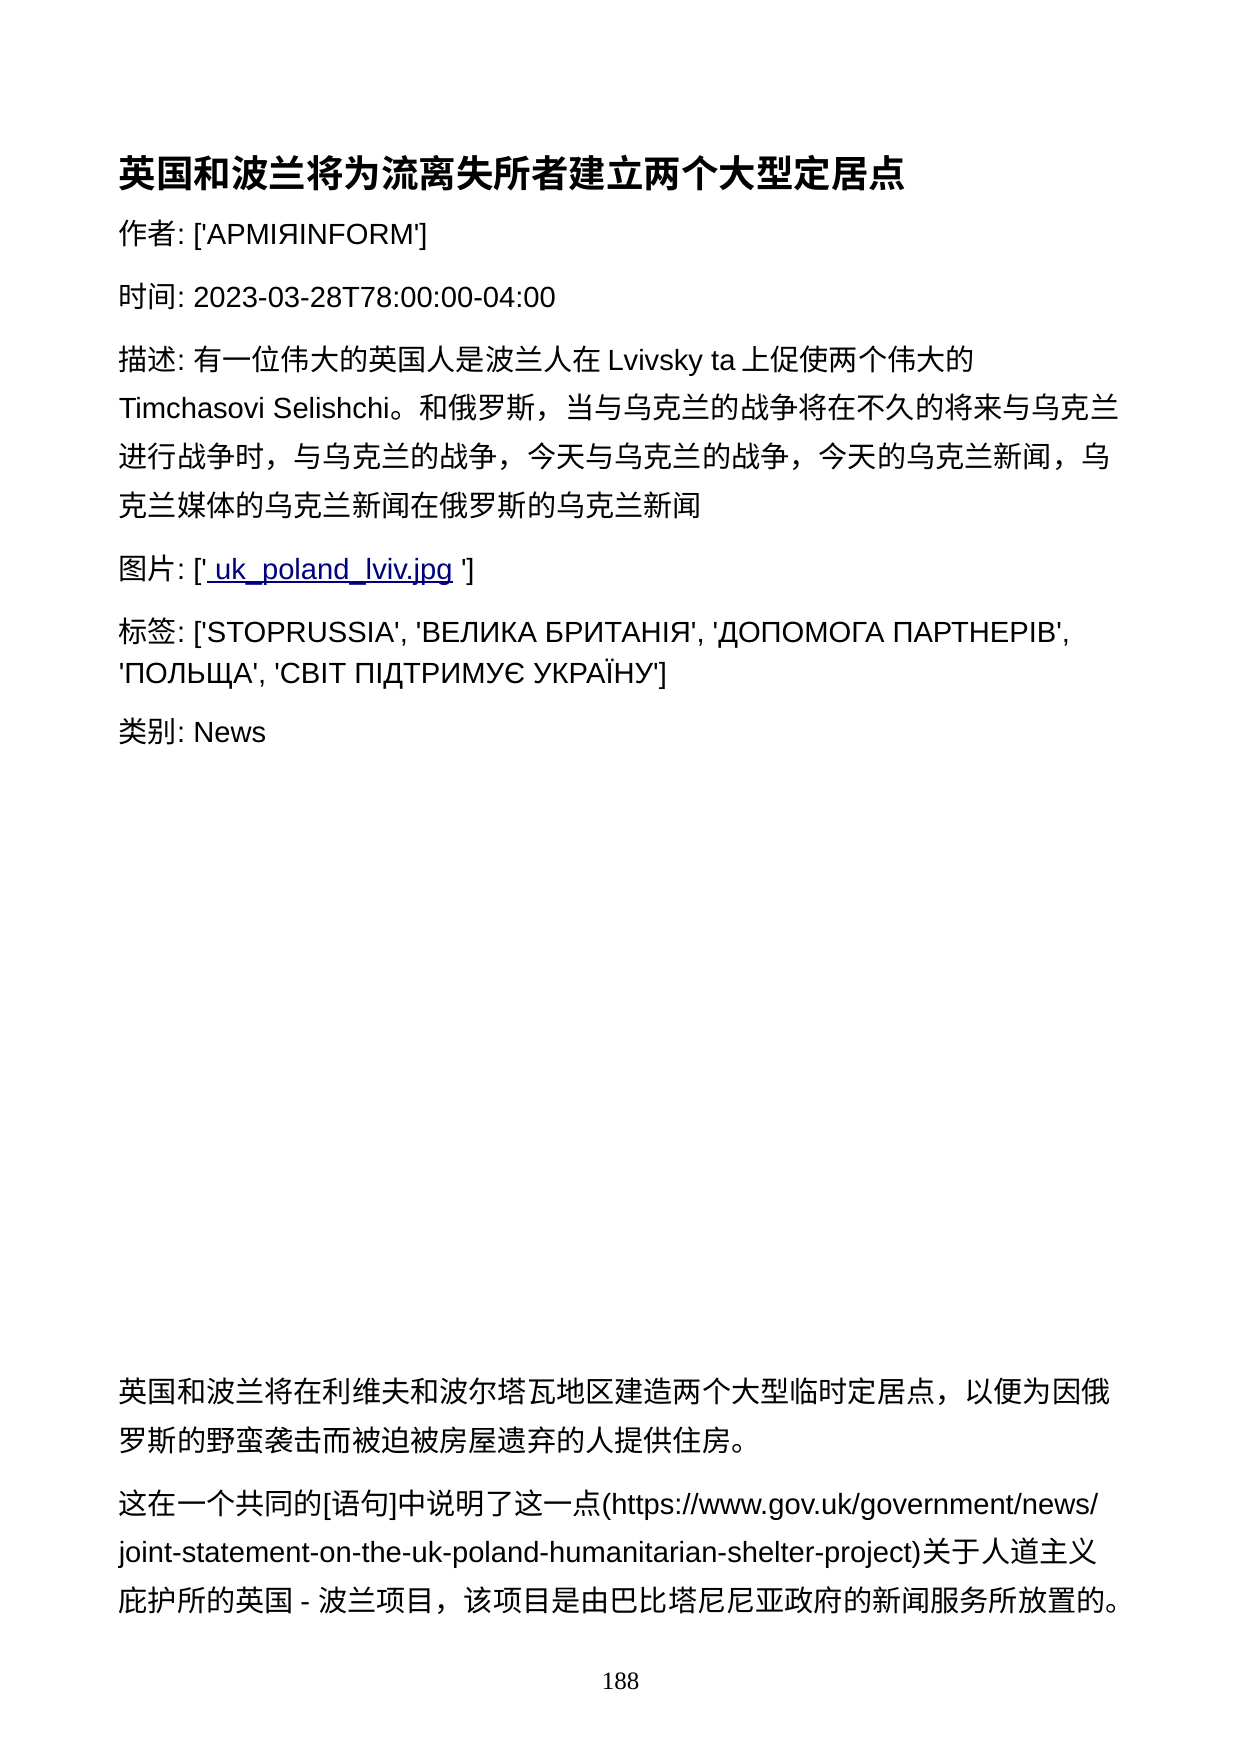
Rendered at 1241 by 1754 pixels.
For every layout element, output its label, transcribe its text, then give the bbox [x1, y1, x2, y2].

text 时间: 2023-03-28T78:00:00-04:00 [118, 273, 1122, 316]
text 这在一个共同的[语句]中说明了这一点(https://www.gov.uk/government/news/joint-statement-on-the-uk-poland-humanitarian-shelter-project)关于人道主义庇护所的英国 - 波兰项目，该项目是由巴比塔尼尼亚政府的新闻服务所放置的。 [118, 1480, 1122, 1619]
text 类别: News [118, 709, 1122, 751]
text 标签: ['STOPRUSSIA', 'ВЕЛИКА БРИТАНІЯ', 'ДОПОМОГА ПАРТНЕРІВ', 'ПОЛЬЩА', 'СВІТ ПІДТРИМУЄ УКРАЇНУ'] [118, 608, 1122, 689]
text 英国和波兰将在利维夫和波尔塔瓦地区建造两个大型临时定居点，以便为因俄罗斯的野蛮袭击而被迫被房屋遗弃的人提供住房。 [118, 772, 1122, 1459]
subtitle 英国和波兰将为流离失所者建立两个大型定居点 [118, 143, 1122, 198]
text 作者: ['АРМІЯINFORM'] [118, 210, 1122, 253]
text 图片: [' uk_poland_lviv.jpg '] [118, 545, 1122, 588]
text 描述: 有一位伟大的英国人是波兰人在Lvivsky ta上促使两个伟大的Timchasovi Selishchi。和俄罗斯，当与乌克兰的战争将在不久的将来与乌克兰进行战争时，与乌克兰的战争，今天与乌克兰的战争，今天的乌克兰新闻，乌克兰媒体的乌克兰新闻在俄罗斯的乌克兰新闻 [118, 337, 1122, 524]
